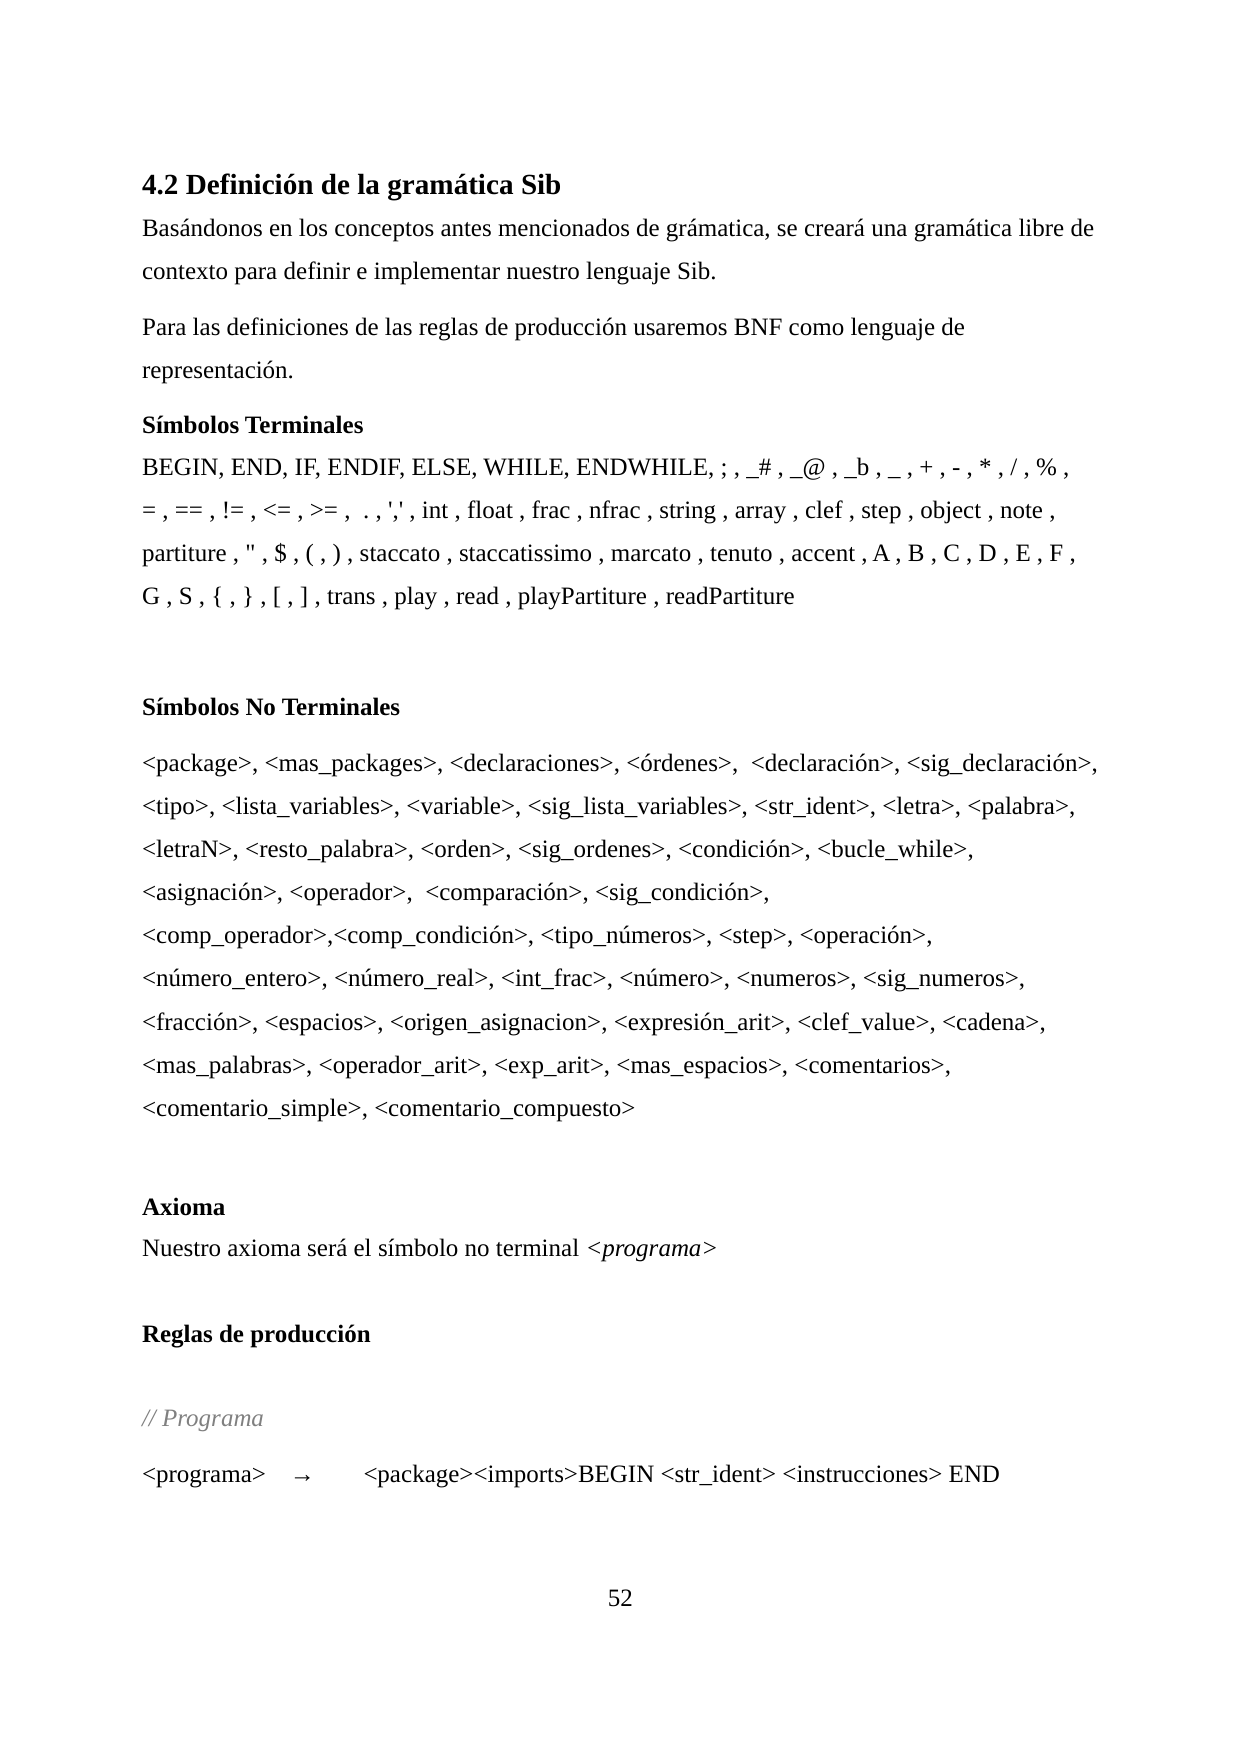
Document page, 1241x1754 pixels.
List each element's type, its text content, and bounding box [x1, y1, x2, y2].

text Axioma [142, 1192, 1098, 1220]
text Nuestro axioma será el símbolo no terminal <programa> [142, 1233, 1098, 1262]
text Reglas de producción [142, 1319, 1098, 1348]
text Símbolos No Terminales [142, 692, 1098, 721]
text Para las definiciones de las reglas de producción usaremos BNF como lenguaje de representación. [142, 312, 1098, 383]
text <package>, <mas_packages>, <declaraciones>, <órdenes>, <declaración>, <sig_declaración>, <tipo>, <lista_variables>, <variable>, <sig_lista_variables>, <str_ident>, <letra>, <palabra>, <letraN>, <resto_palabra>, <orden>, <sig_ordenes>, <condición>, <bucle_while>, <asignación>, <operador>, <comparación>, <sig_condición>, <comp_operador>,<comp_condición>, <tipo_números>, <step>, <operación>, <número_entero>, <número_real>, <int_frac>, <número>, <numeros>, <sig_numeros>, <fracción>, <espacios>, <origen_asignacion>, <expresión_arit>, <clef_value>, <cadena>, <mas_palabras>, <operador_arit>, <exp_arit>, <mas_espacios>, <comentarios>, <comentario_simple>, <comentario_compuesto> [142, 748, 1098, 1122]
text <programa> → <package><imports>BEGIN <str_ident> <instrucciones> END [142, 1459, 1098, 1488]
text Basándonos en los conceptos antes mencionados de grámatica, se creará una gramática libre de contexto para definir e implementar nuestro lenguaje Sib. [142, 213, 1098, 285]
text BEGIN, END, IF, ENDIF, ELSE, WHILE, ENDWHILE, ; , _# , _@ , _b , _ , + , - , * , / , % , = , == , != , <= , >= , . , ',' , int , float , frac , nfrac , string , array , clef , step , object , note , partiture , " , $ , ( , ) , staccato , staccatissimo , marcato , tenuto , accent , A , B , C , D , E , F , G , S , { , } , [ , ] , trans , play , read , playPartiture , readPartiture [142, 452, 1098, 610]
subtitle 4.2 Definición de la gramática Sib [142, 167, 1098, 200]
text Símbolos Terminales [142, 410, 1098, 439]
text // Programa [142, 1403, 1098, 1432]
